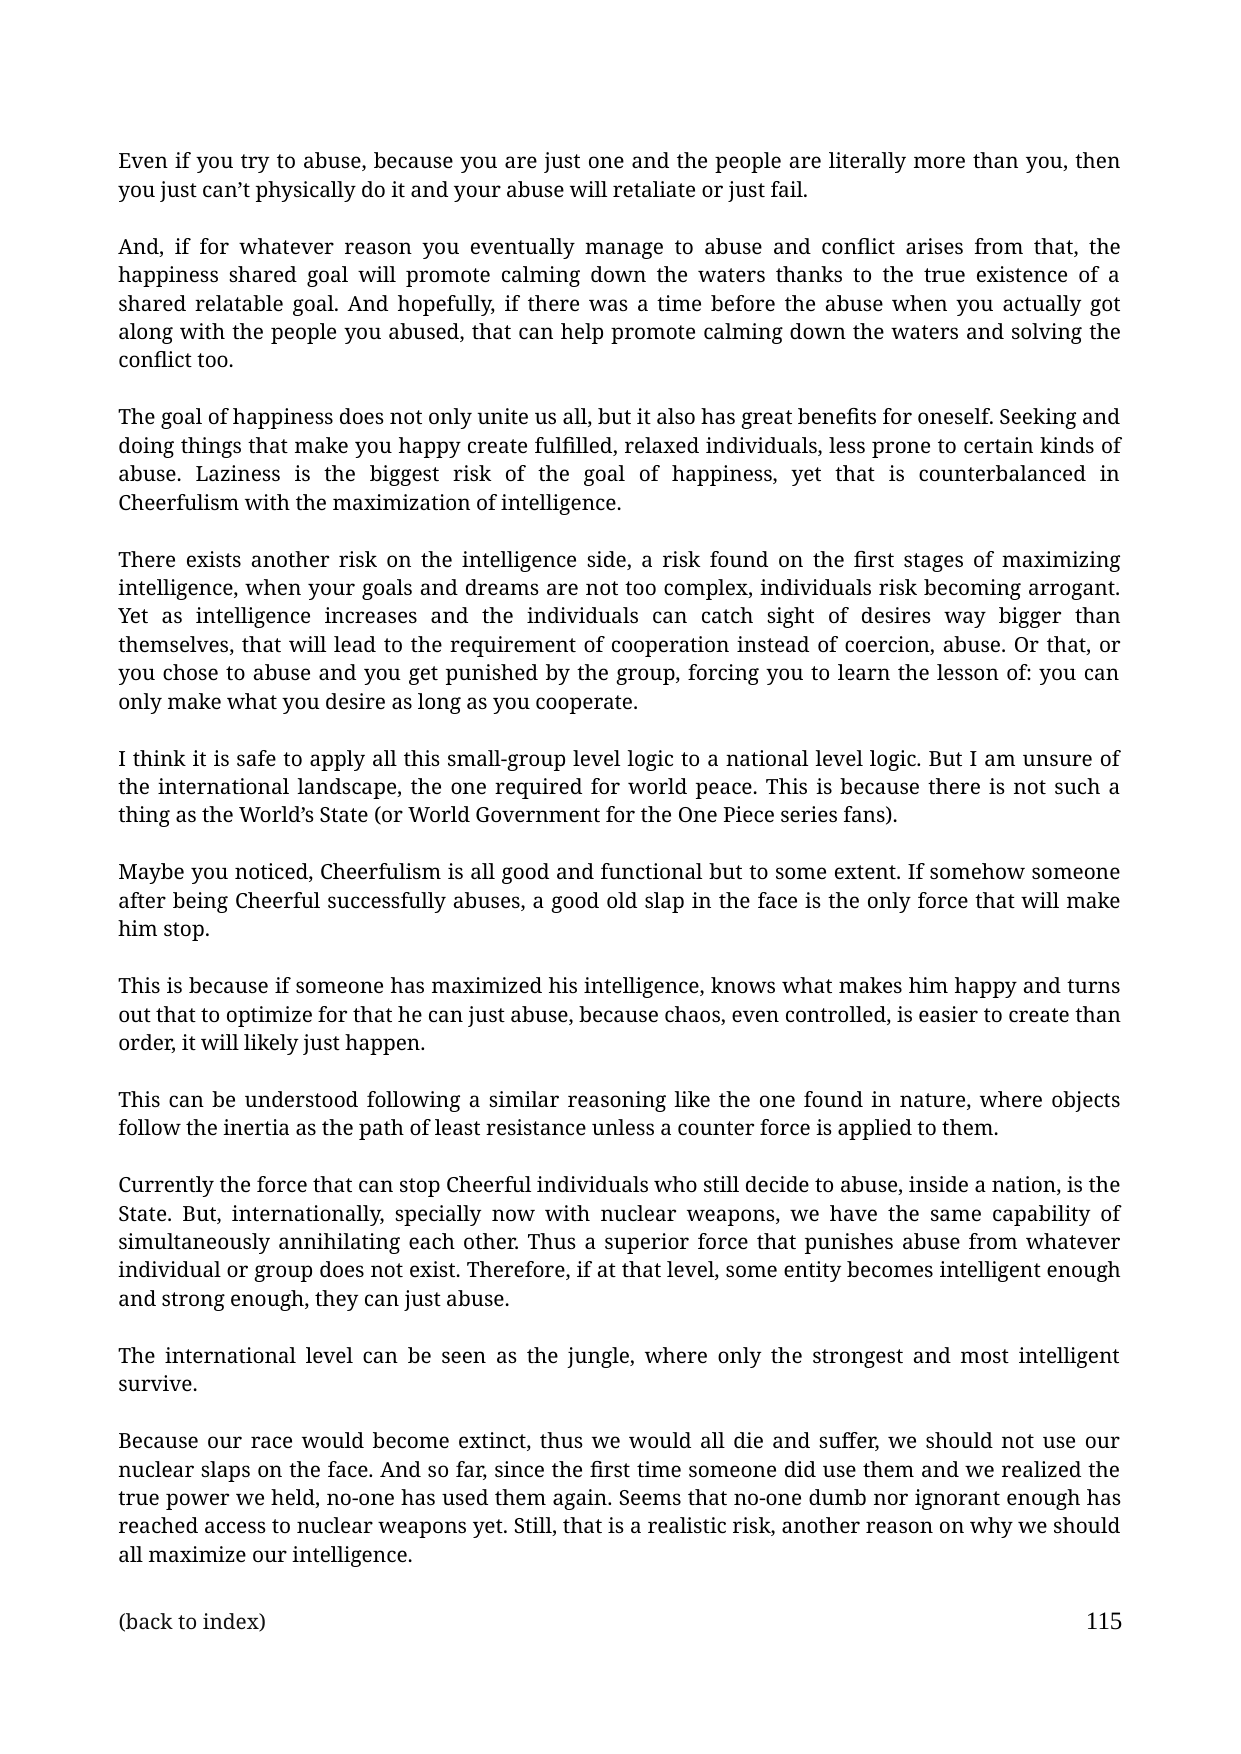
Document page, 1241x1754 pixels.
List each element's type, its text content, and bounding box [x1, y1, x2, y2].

text This is because if someone has maximized his intelligence, knows what makes him happy and turns out that to optimize for that he can just abuse, because chaos, even controlled, is easier to create than order, it will likely just happen. [118, 971, 1122, 1057]
text Maybe you noticed, Cheerfulism is all good and functional but to some extent. If somehow someone after being Cheerful successfully abuses, a good old slap in the face is the only force that will make him stop. [118, 857, 1122, 943]
text There exists another risk on the intelligence side, a risk found on the first stages of maximizing intelligence, when your goals and dreams are not too complex, individuals risk becoming arrogant. Yet as intelligence increases and the individuals can catch sight of desires way bigger than themselves, that will lead to the requirement of cooperation instead of coercion, abuse. Or that, or you chose to abuse and you get punished by the group, forcing you to learn the lesson of: you can only make what you desire as long as you cooperate. [118, 545, 1122, 715]
text Because our race would become extinct, thus we would all die and suffer, we should not use our nuclear slaps on the face. And so far, since the first time someone did use them and we realized the true power we held, no-one has used them again. Seems that no-one dumb nor ignorant enough has reached access to nuclear weapons yet. Still, that is a realistic risk, another reason on why we should all maximize our intelligence. [118, 1426, 1122, 1568]
text The international level can be seen as the jungle, where only the strongest and most intelligent survive. [118, 1341, 1122, 1398]
text Even if you try to abuse, because you are just one and the people are literally more than you, then you just can’t physically do it and your abuse will retaliate or just fail. [118, 147, 1122, 203]
text Currently the force that can stop Cheerful individuals who still decide to abuse, inside a nation, is the State. But, internationally, specially now with nuclear weapons, we have the same capability of simultaneously annihilating each other. Thus a superior force that punishes abuse from whatever individual or group does not exist. Therefore, if at that level, some entity becomes intelligent enough and strong enough, they can just abuse. [118, 1170, 1122, 1312]
text I think it is safe to apply all this small-group level logic to a national level logic. But I am unsure of the international landscape, the one required for world peace. This is because there is not such a thing as the World’s State (or World Government for the One Piece series fans). [118, 744, 1122, 829]
text The goal of happiness does not only unite us all, but it also has great benefits for oneself. Seeking and doing things that make you happy create fulfilled, relaxed individuals, less prone to certain kinds of abuse. Laziness is the biggest risk of the goal of happiness, yet that is counterbalanced in Cheerfulism with the maximization of intelligence. [118, 402, 1122, 516]
text This can be understood following a similar reasoning like the one found in nature, where objects follow the inertia as the path of least resistance unless a counter force is applied to them. [118, 1085, 1122, 1142]
text And, if for whatever reason you eventually manage to abuse and conflict arises from that, the happiness shared goal will promote calming down the waters thanks to the true existence of a shared relatable goal. And hopefully, if there was a time before the abuse when you actually got along with the people you abused, that can help promote calming down the waters and solving the conflict too. [118, 232, 1122, 374]
